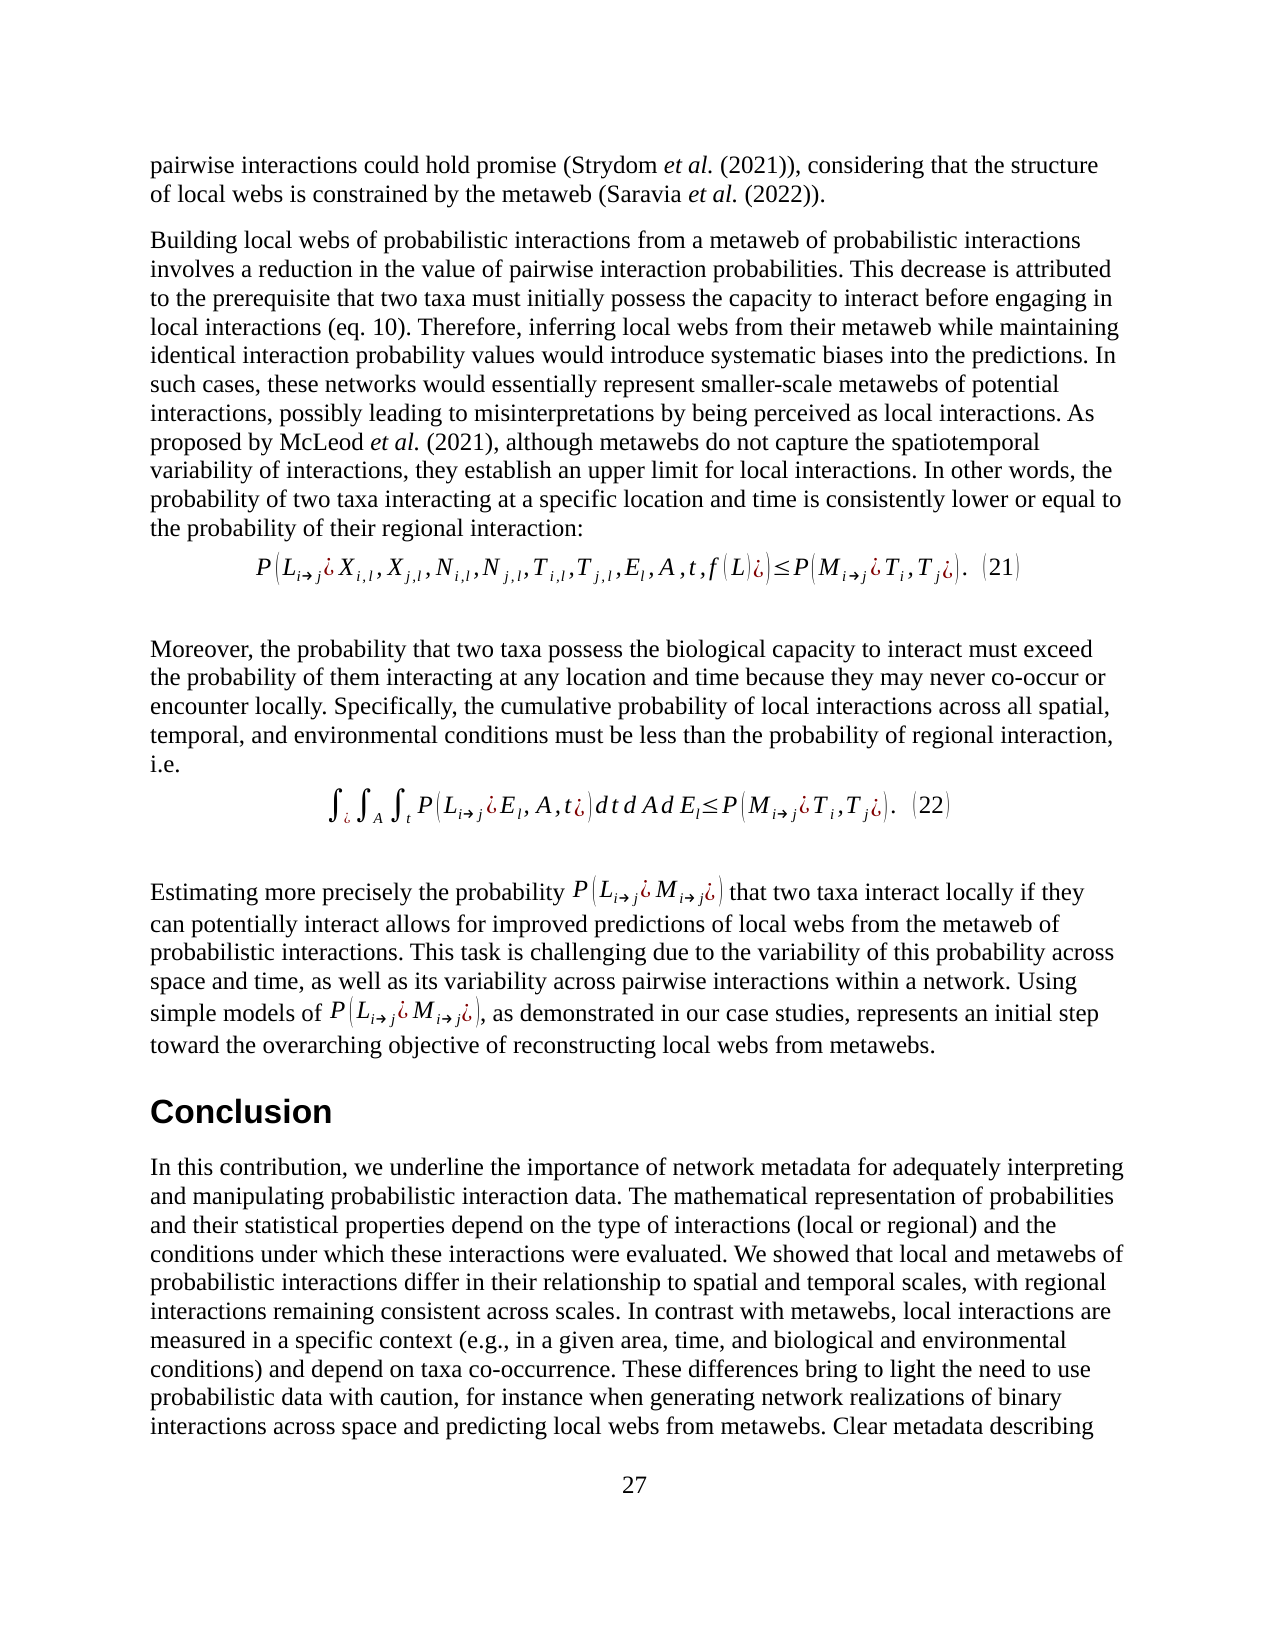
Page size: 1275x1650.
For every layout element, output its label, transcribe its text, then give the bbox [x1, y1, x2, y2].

text In this contribution, we underline the importance of network metadata for adequately interpreting and manipulating probabilistic interaction data. The mathematical representation of probabilities and their statistical properties depend on the type of interactions (local or regional) and the conditions under which these interactions were evaluated. We showed that local and metawebs of probabilistic interactions differ in their relationship to spatial and temporal scales, with regional interactions remaining consistent across scales. In contrast with metawebs, local interactions are measured in a specific context (e.g., in a given area, time, and biological and environmental conditions) and depend on taxa co-occurrence. These differences bring to light the need to use probabilistic data with caution, for instance when generating network realizations of binary interactions across space and predicting local webs from metawebs. Clear metadata describing [150, 1152, 1125, 1440]
text Estimating more precisely the probability that two taxa interact locally if they can potentially interact allows for improved predictions of local webs from the metaweb of probabilistic interactions. This task is challenging due to the variability of this probability across space and time, as well as its variability across pairwise interactions within a network. Using simple models of , as demonstrated in our case studies, represents an initial step toward the overarching objective of reconstructing local webs from metawebs. [150, 874, 1125, 1058]
text Moreover, the probability that two taxa possess the biological capacity to interact must exceed the probability of them interacting at any location and time because they may never co-occur or encounter locally. Specifically, the cumulative probability of local interactions across all spatial, temporal, and environmental conditions must be less than the probability of regional interaction, i.e. [150, 634, 1125, 777]
subtitle Conclusion [150, 1092, 1125, 1131]
text Building local webs of probabilistic interactions from a metaweb of probabilistic interactions involves a reduction in the value of pairwise interaction probabilities. This decrease is attributed to the prerequisite that two taxa must initially possess the capacity to interact before engaging in local interactions (eq. 10). Therefore, inferring local webs from their metaweb while maintaining identical interaction probability values would introduce systematic biases into the predictions. In such cases, these networks would essentially represent smaller-scale metawebs of potential interactions, possibly leading to misinterpretations by being perceived as local interactions. As proposed by McLeod et al. (2021), although metawebs do not capture the spatiotemporal variability of interactions, they establish an upper limit for local interactions. In other words, the probability of two taxa interacting at a specific location and time is consistently lower or equal to the probability of their regional interaction: [150, 225, 1125, 542]
text pairwise interactions could hold promise (Strydom et al. (2021)), considering that the structure of local webs is constrained by the metaweb (Saravia et al. (2022)). [150, 150, 1125, 207]
